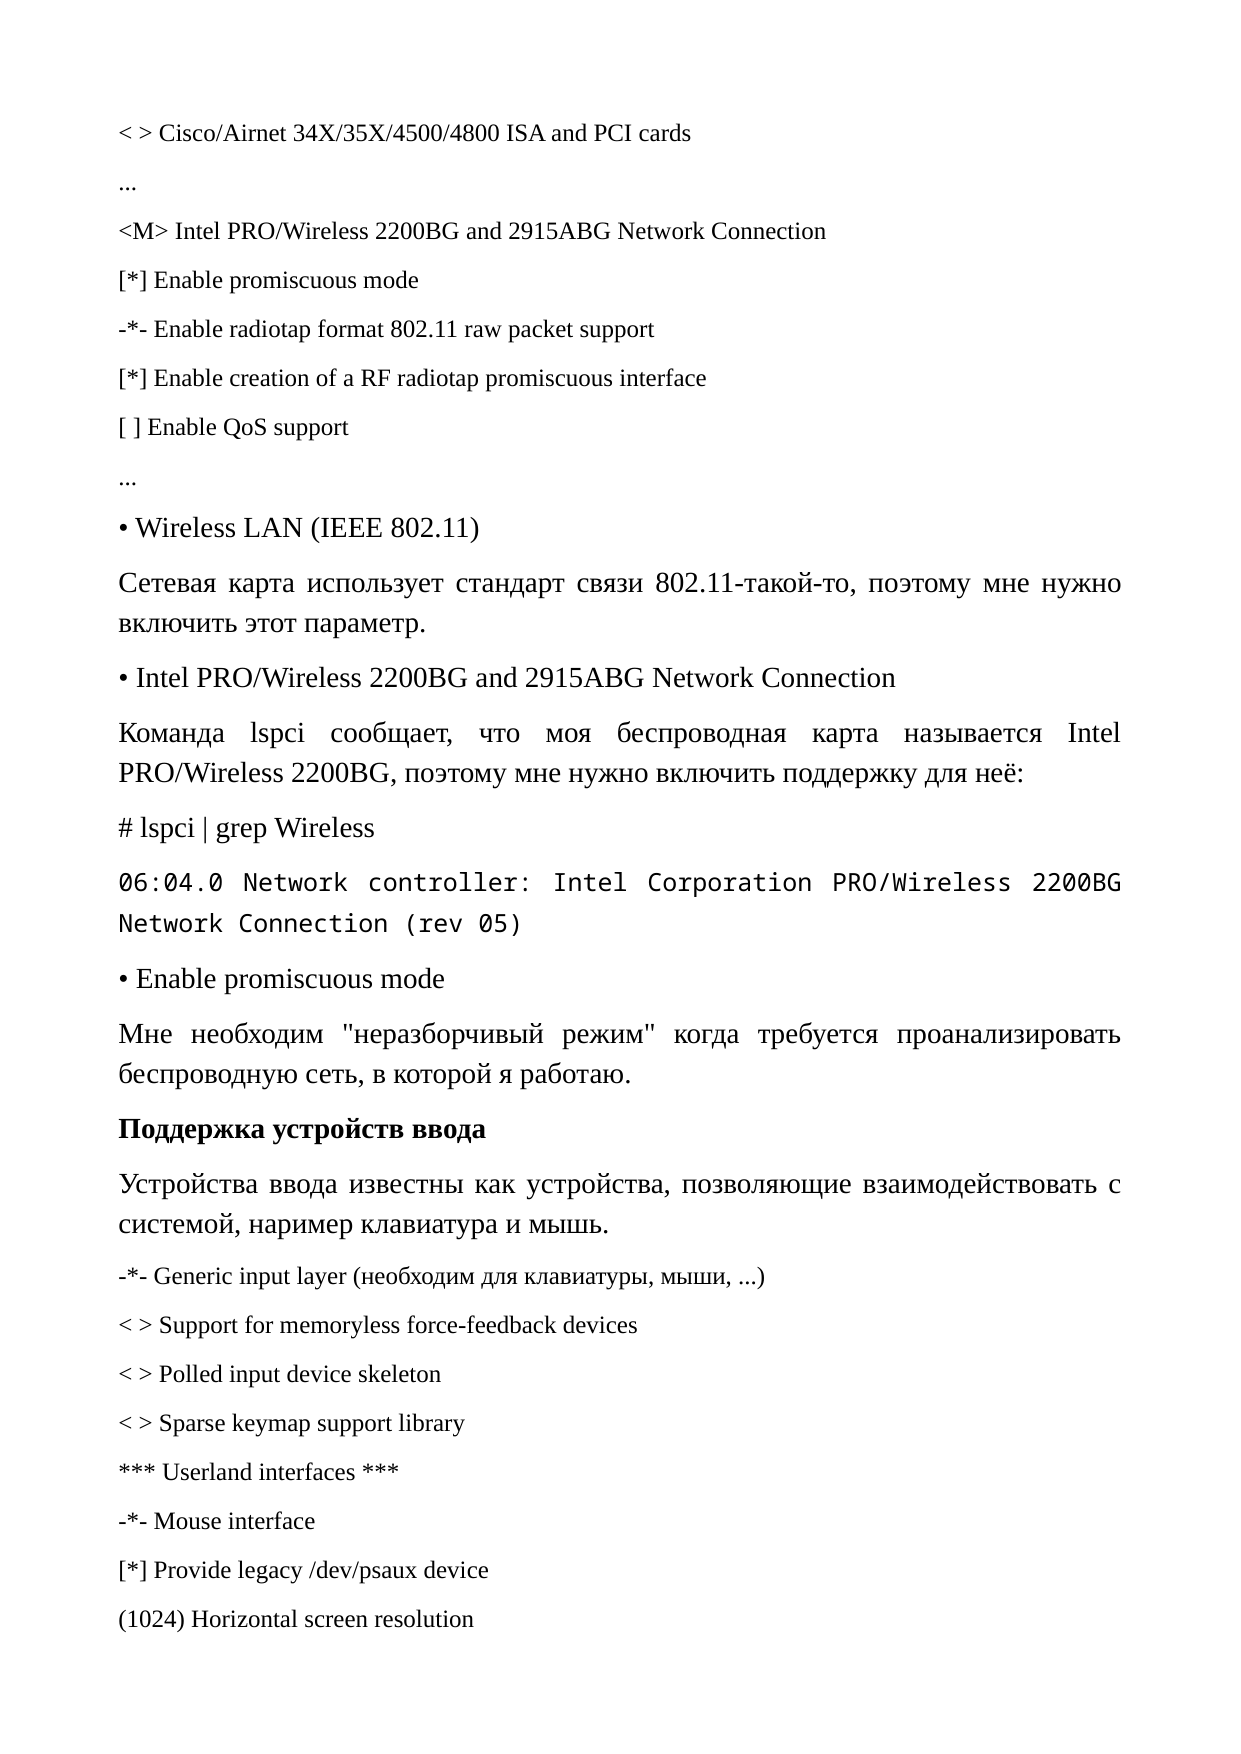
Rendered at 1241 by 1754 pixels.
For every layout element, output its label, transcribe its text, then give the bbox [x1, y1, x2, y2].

text Поддержка устройств ввода [118, 1111, 1122, 1144]
text • Wireless LAN (IEEE 802.11) [118, 511, 1122, 544]
text -*- Mouse interface [118, 1506, 1122, 1535]
text Мне необходим "неразборчивый режим" когда требуется проанализировать беспроводную сеть, в которой я работаю. [118, 1016, 1122, 1090]
text < > Support for memoryless force-feedback devices [118, 1310, 1122, 1339]
text Устройства ввода известны как устройства, позволяющие взаимодействовать с системой, наример клавиатура и мышь. [118, 1166, 1122, 1239]
text # lspci | grep Wireless [118, 810, 1122, 844]
text [*] Enable creation of a RF radiotap promiscuous interface [118, 363, 1122, 392]
text • Intel PRO/Wireless 2200BG and 2915ABG Network Connection [118, 660, 1122, 694]
text < > Polled input device skeleton [118, 1359, 1122, 1388]
text Команда lspci сообщает, что моя беспроводная карта называется Intel PRO/Wireless 2200BG, поэтому мне нужно включить поддержку для неё: [118, 715, 1122, 789]
text < > Sparse keymap support library [118, 1408, 1122, 1437]
text ... [118, 167, 1122, 196]
text Сетевая карта использует стандарт связи 802.11-такой-то, поэтому мне нужно включить этот параметр. [118, 565, 1122, 639]
text 06:04.0 Network controller: Intel Corporation PRO/Wireless 2200BG Network Connection (rev 05) [118, 865, 1122, 940]
text [*] Provide legacy /dev/psaux device [118, 1555, 1122, 1584]
text (1024) Horizontal screen resolution [118, 1604, 1122, 1633]
text < > Cisco/Airnet 34X/35X/4500/4800 ISA and PCI cards [118, 118, 1122, 147]
text -*- Enable radiotap format 802.11 raw packet support [118, 314, 1122, 343]
text ... [118, 462, 1122, 490]
text • Enable promiscuous mode [118, 961, 1122, 995]
text [ ] Enable QoS support [118, 412, 1122, 441]
text <M> Intel PRO/Wireless 2200BG and 2915ABG Network Connection [118, 216, 1122, 245]
text *** Userland interfaces *** [118, 1457, 1122, 1486]
text [*] Enable promiscuous mode [118, 265, 1122, 294]
text -*- Generic input layer (необходим для клавиатуры, мыши, ...) [118, 1261, 1122, 1289]
